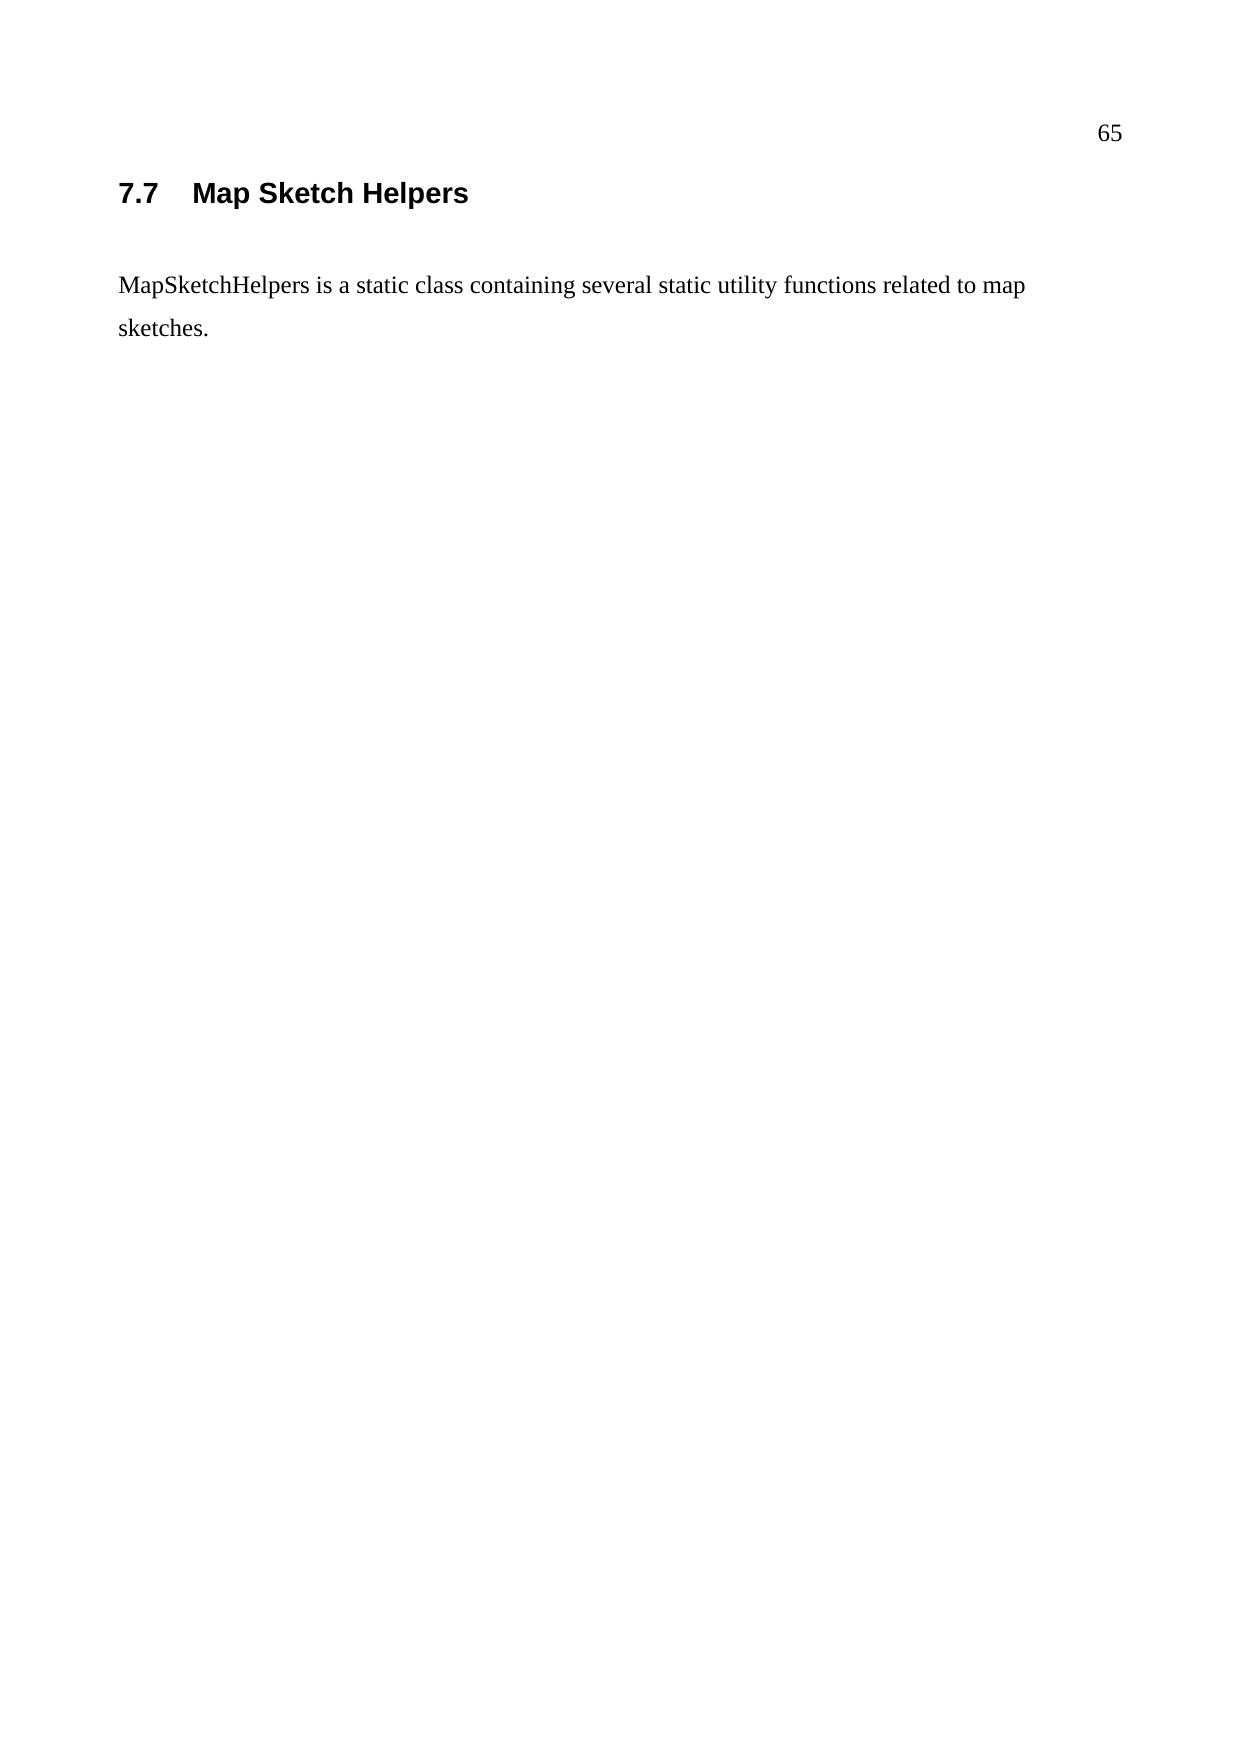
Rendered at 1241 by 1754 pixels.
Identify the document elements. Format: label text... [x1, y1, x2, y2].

subtitle Map Sketch Helpers [118, 176, 1122, 210]
text MapSketchHelpers is a static class containing several static utility functions related to map sketches. [118, 270, 1122, 342]
